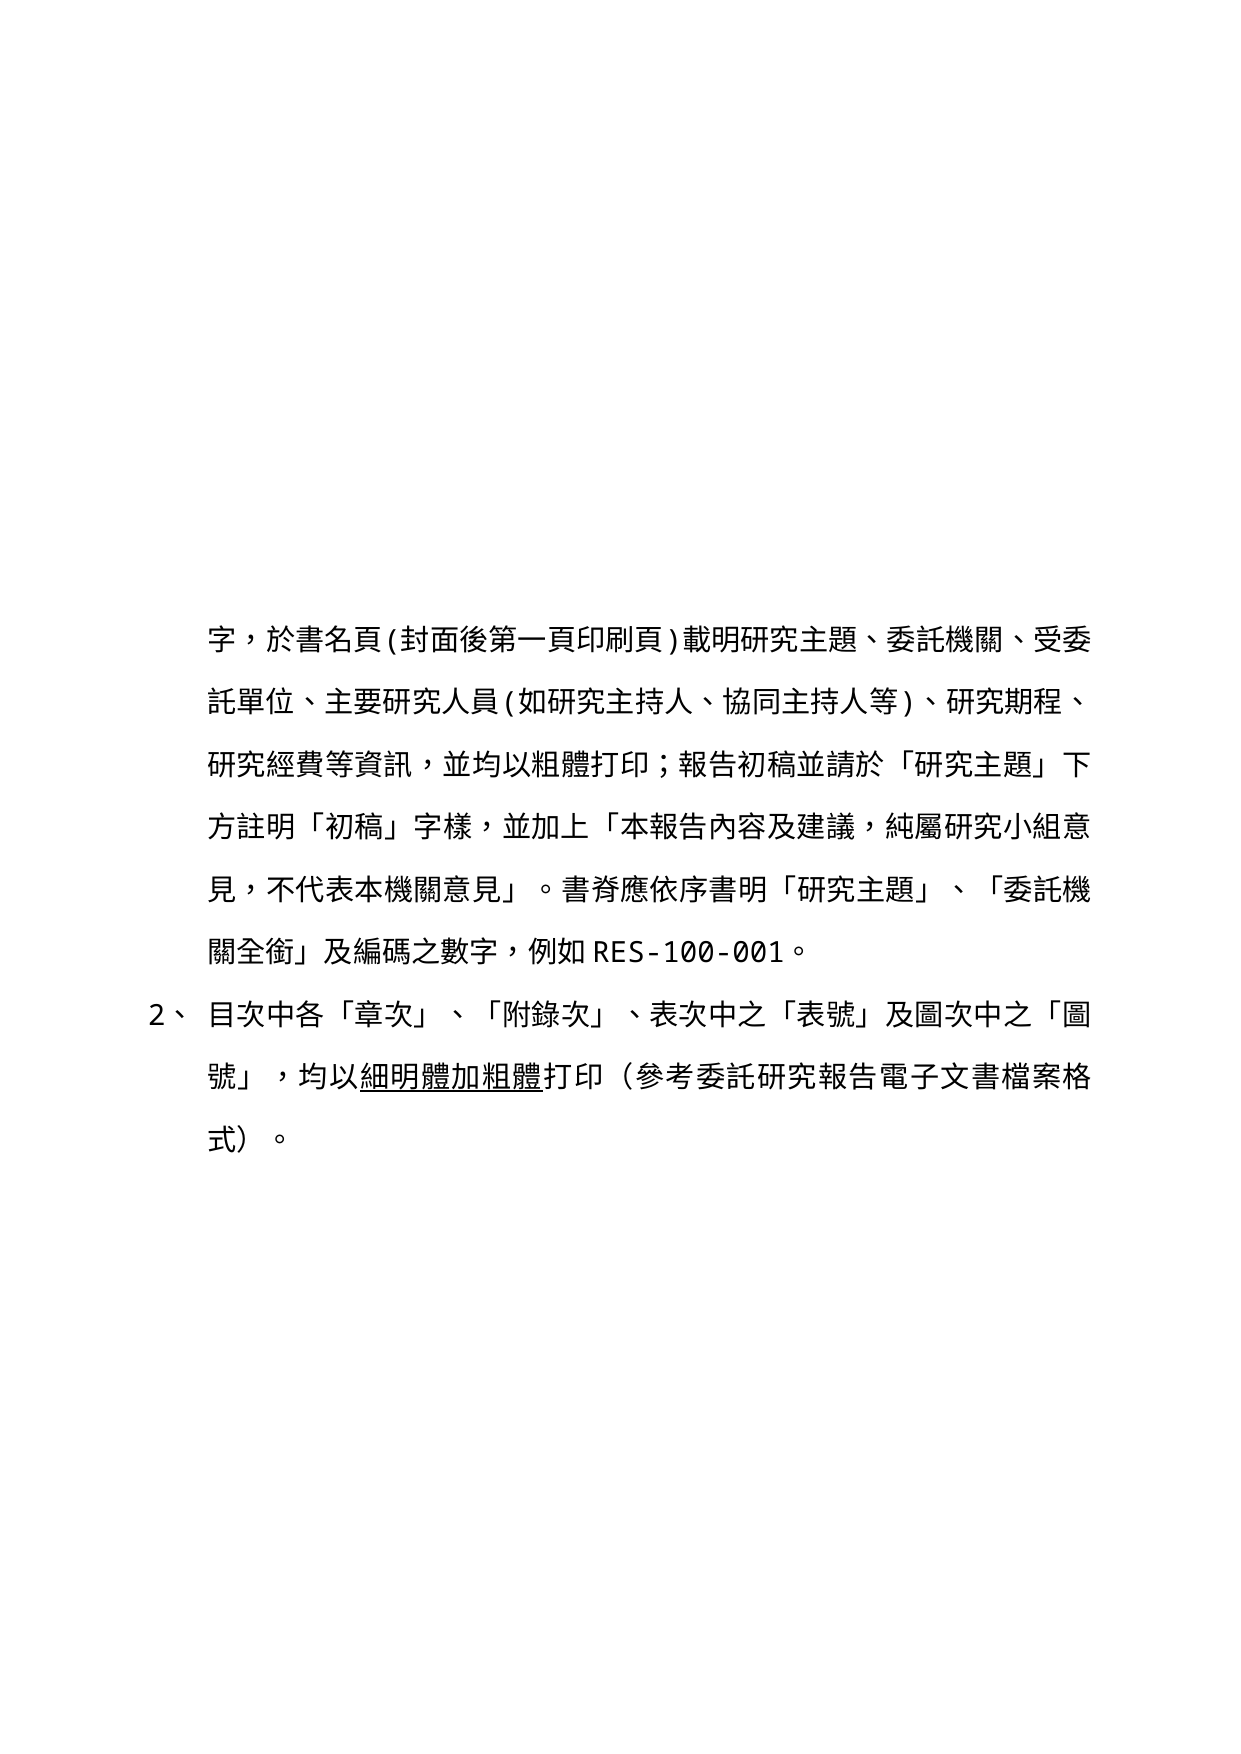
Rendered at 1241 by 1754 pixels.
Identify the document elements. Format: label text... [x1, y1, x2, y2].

list 目次中各「章次」、「附錄次」、表次中之「表號」及圖次中之「圖號」，均以細明體加粗體打印（參考委託研究報告電子文書檔案格式）。 [148, 971, 1092, 1158]
list 字，於書名頁(封面後第一頁印刷頁)載明研究主題、委託機關、受委託單位、主要研究人員(如研究主持人、協同主持人等)、研究期程、研究經費等資訊，並均以粗體打印；報告初稿並請於「研究主題」下方註明「初稿」字樣，並加上「本報告內容及建議，純屬研究小組意見，不代表本機關意見」。書脊應依序書明「研究主題」、「委託機關全銜」及編碼之數字，例如RES-100-001。 [148, 596, 1092, 971]
